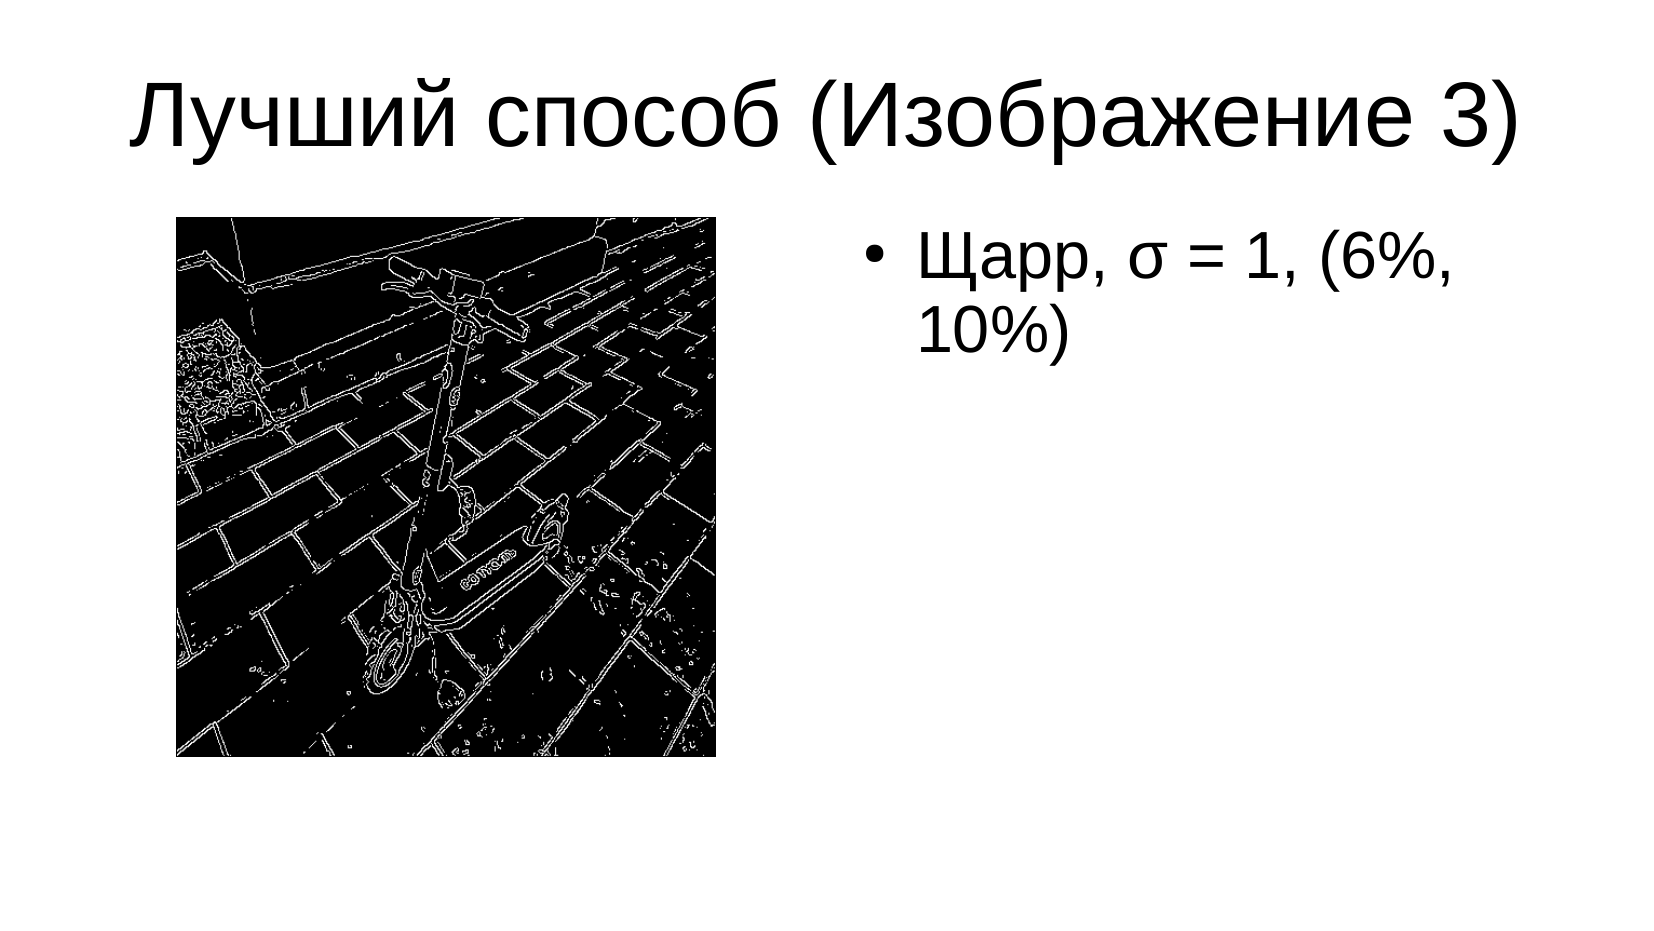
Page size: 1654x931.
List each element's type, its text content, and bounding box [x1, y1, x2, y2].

list Щарр, σ = 1, (6%, 10%) [845, 217, 1572, 758]
picture [176, 217, 716, 758]
title Лучший способ (Изображение 3) [82, 37, 1571, 193]
